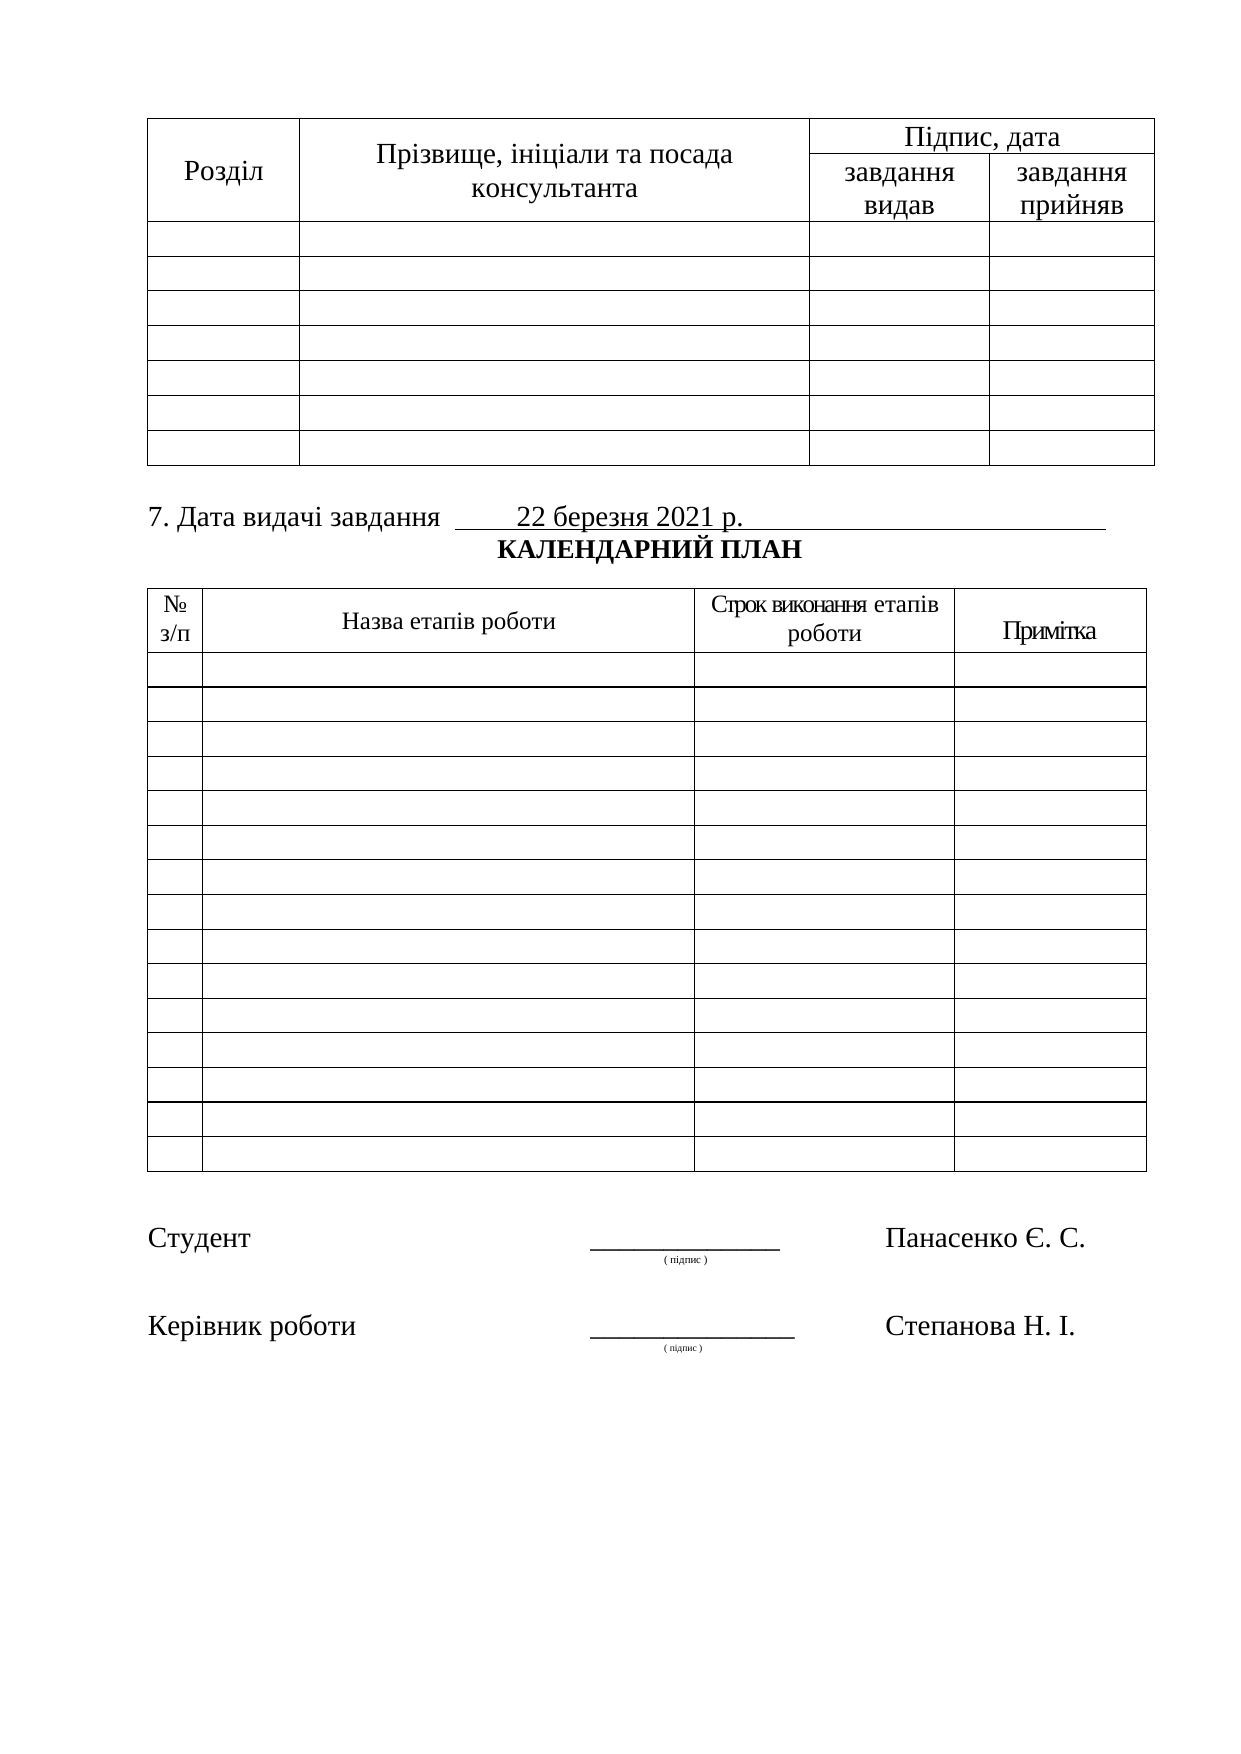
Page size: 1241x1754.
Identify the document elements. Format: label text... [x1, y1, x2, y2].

table_cell [695, 1103, 954, 1136]
table_cell [148, 999, 202, 1032]
table_cell [955, 722, 1146, 756]
table_cell [203, 895, 694, 928]
table_cell [148, 826, 202, 859]
table_cell [148, 1068, 202, 1101]
table_cell [990, 431, 1154, 465]
table_cell [955, 999, 1146, 1032]
table_cell [990, 396, 1154, 430]
table_cell [203, 688, 694, 721]
table_cell [148, 326, 299, 360]
table_cell [300, 257, 809, 290]
table_cell [203, 1033, 694, 1067]
table_cell [810, 257, 989, 290]
table_cell [203, 1068, 694, 1101]
text Студент _____________ Панасенко Є. С. [148, 1220, 1152, 1253]
table_cell [810, 222, 989, 256]
table_header Назва етапів роботи [203, 589, 694, 652]
table_cell [148, 1033, 202, 1067]
table_cell [955, 895, 1146, 928]
table_cell [148, 964, 202, 998]
table_cell [955, 791, 1146, 825]
table_cell [203, 791, 694, 825]
table_cell [695, 653, 954, 686]
table_cell [695, 999, 954, 1032]
table_cell [695, 688, 954, 721]
table_cell [695, 826, 954, 859]
table_cell [990, 361, 1154, 395]
table_cell [955, 1103, 1146, 1136]
table_cell [695, 1033, 954, 1067]
table_cell [148, 895, 202, 928]
table_cell [695, 722, 954, 756]
table_cell [810, 396, 989, 430]
table_cell [695, 895, 954, 928]
table_cell [810, 431, 989, 465]
table_cell [955, 930, 1146, 963]
table_cell [203, 653, 694, 686]
table_cell [695, 930, 954, 963]
table_cell [300, 326, 809, 360]
table_cell [203, 964, 694, 998]
subtitle КАЛЕНДАРНИЙ ПЛАН [148, 533, 1152, 564]
table_cell [148, 860, 202, 894]
table_cell [695, 964, 954, 998]
table_cell [148, 257, 299, 290]
table_cell [695, 1068, 954, 1101]
table_cell [955, 757, 1146, 790]
table_cell [810, 361, 989, 395]
table_cell [695, 757, 954, 790]
table_cell [148, 431, 299, 465]
table_header Підпис, дата [810, 119, 1154, 153]
table_header Прізвище, ініціали та посада консультанта [300, 119, 809, 221]
table_cell [810, 326, 989, 360]
table_cell [203, 1103, 694, 1136]
table_cell [955, 826, 1146, 859]
table_cell [148, 1137, 202, 1171]
table_cell [990, 257, 1154, 290]
table_cell [695, 860, 954, 894]
table_cell [148, 722, 202, 756]
table_cell [300, 222, 809, 256]
table_header № з/п [148, 589, 202, 652]
table_cell [148, 396, 299, 430]
text 7. Дата видачі завдання 22 березня 2021 р. [148, 499, 1152, 533]
table_cell [695, 791, 954, 825]
table_cell [148, 757, 202, 790]
table_cell [300, 291, 809, 325]
text Керівник роботи ______________ Степанова Н. І. ( підпис ) [148, 1308, 1152, 1361]
table_cell завдання видав [810, 154, 989, 221]
table_cell [148, 688, 202, 721]
table_cell [300, 361, 809, 395]
table_cell [203, 757, 694, 790]
table_cell [990, 222, 1154, 256]
table_cell [203, 930, 694, 963]
table_cell [203, 1137, 694, 1171]
table_cell [955, 964, 1146, 998]
table_cell [695, 1137, 954, 1171]
text ( підпис ) [590, 1253, 1152, 1275]
table_cell завдання прийняв [990, 154, 1154, 221]
table_cell [955, 688, 1146, 721]
table_cell [148, 653, 202, 686]
table_cell [148, 291, 299, 325]
table_cell [955, 860, 1146, 894]
table_cell [955, 653, 1146, 686]
table_cell [203, 999, 694, 1032]
table_cell [148, 1103, 202, 1136]
table_cell [203, 860, 694, 894]
table_cell [203, 722, 694, 756]
table_cell [990, 291, 1154, 325]
table_cell [300, 396, 809, 430]
table_cell [300, 431, 809, 465]
table_cell [990, 326, 1154, 360]
table_cell [955, 1068, 1146, 1101]
table_header Строк виконання етапів роботи [695, 589, 954, 652]
table_cell [148, 791, 202, 825]
table_header Примітка [955, 589, 1146, 652]
table_cell [148, 361, 299, 395]
table_cell [203, 826, 694, 859]
table_cell [148, 222, 299, 256]
table_cell [955, 1033, 1146, 1067]
table_cell [810, 291, 989, 325]
table_header Розділ [148, 119, 299, 221]
table_cell [955, 1137, 1146, 1171]
table_cell [148, 930, 202, 963]
